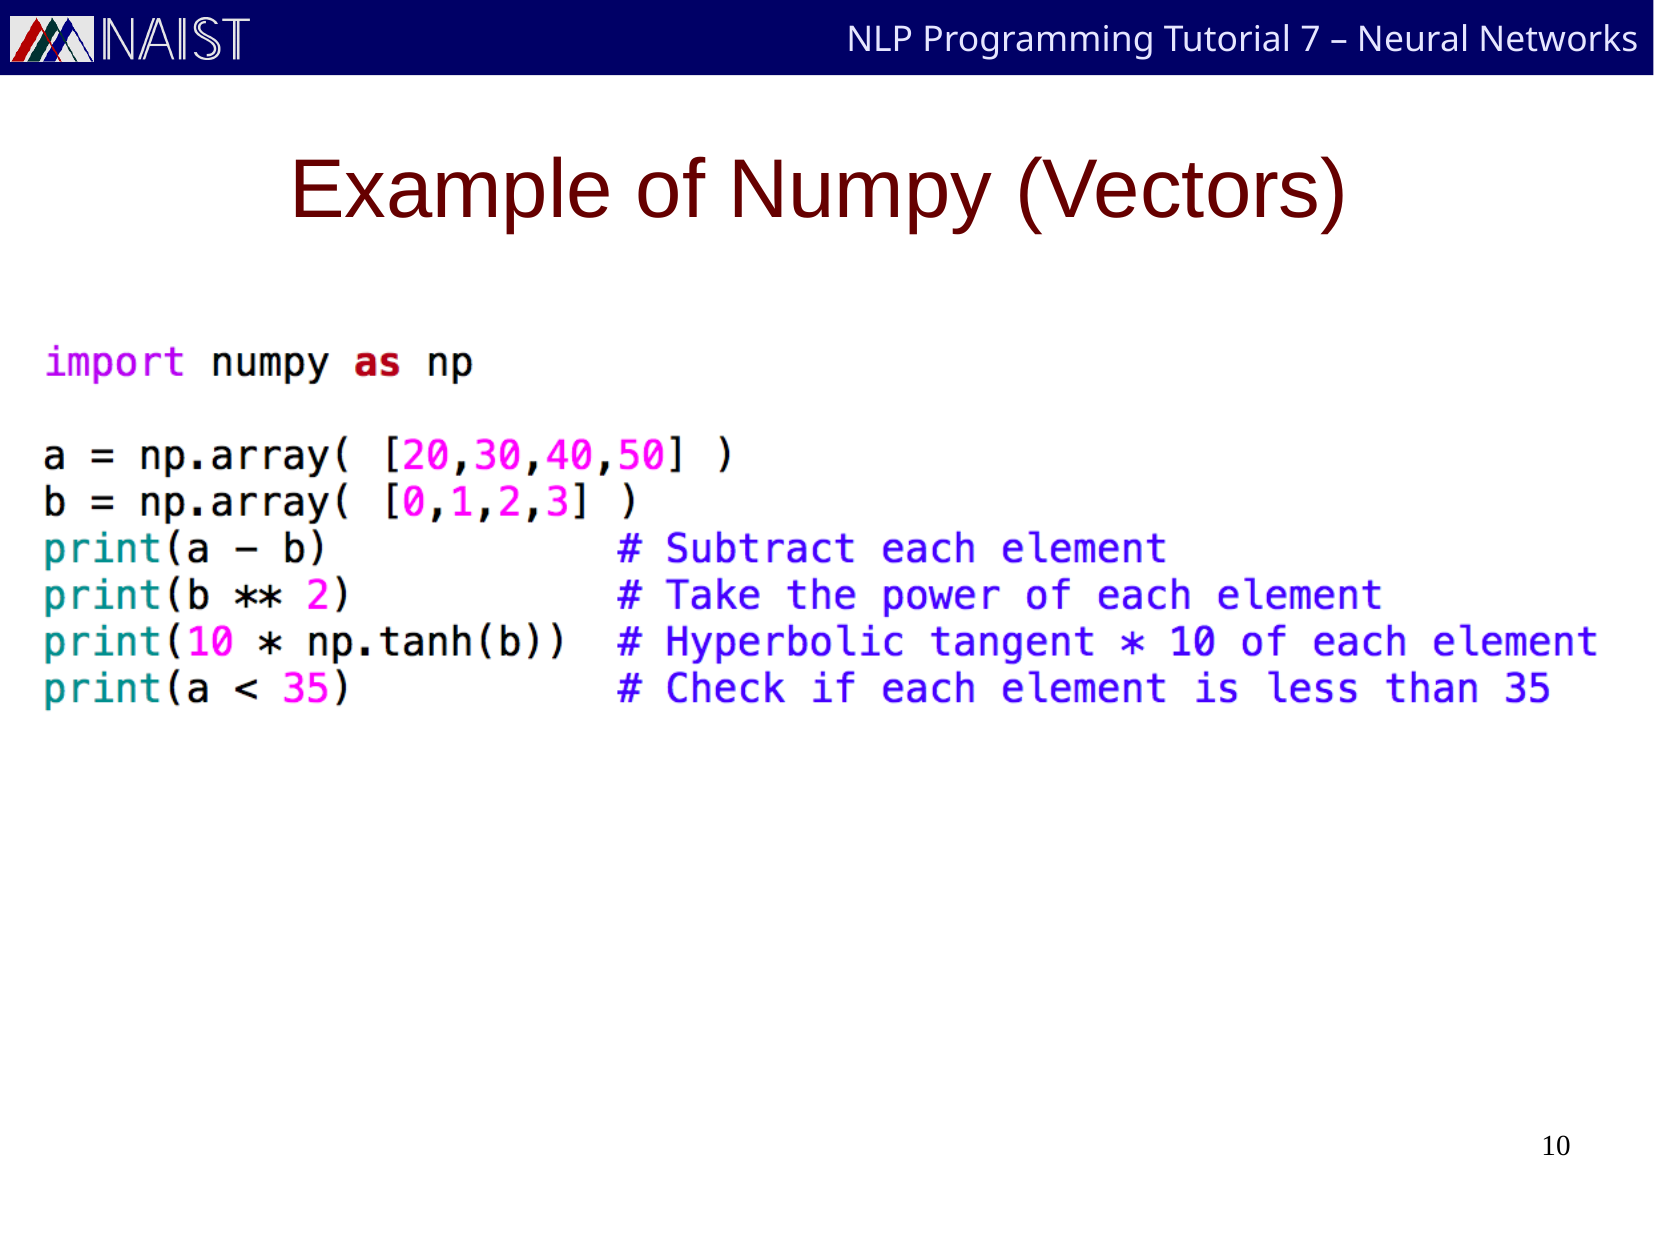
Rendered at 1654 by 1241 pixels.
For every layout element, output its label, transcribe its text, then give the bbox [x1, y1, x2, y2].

title Example of Numpy (Vectors) [75, 92, 1564, 285]
picture [10, 16, 94, 62]
picture [102, 17, 251, 60]
picture [36, 336, 1613, 721]
